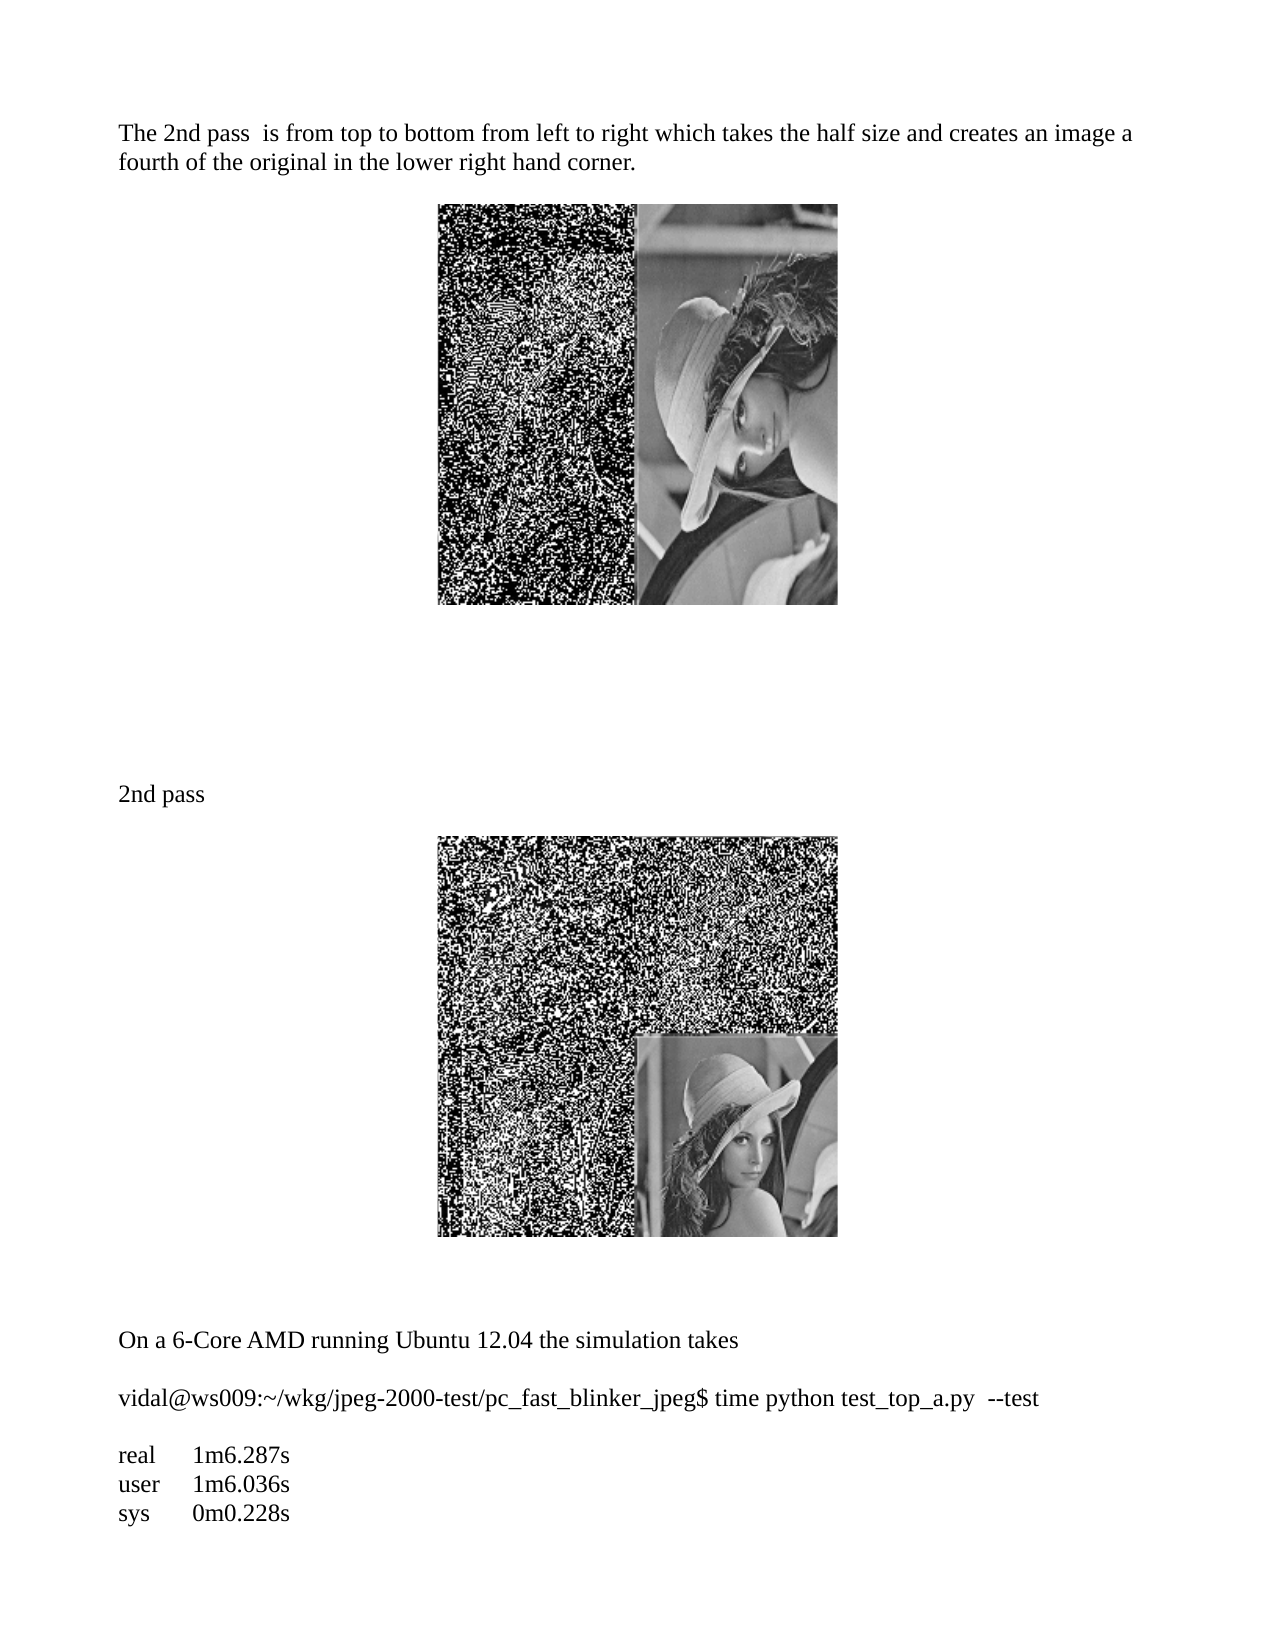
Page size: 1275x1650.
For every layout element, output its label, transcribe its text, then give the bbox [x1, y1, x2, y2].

picture [437, 836, 838, 1237]
text real 1m6.287s [118, 1441, 1157, 1469]
text The 2nd pass is from top to bottom from left to right which takes the half size and creates an image a fourth of the original in the lower right hand corner. [118, 118, 1157, 176]
text user 1m6.036s [118, 1469, 1157, 1498]
picture [437, 204, 838, 605]
text 2nd pass [118, 779, 1157, 808]
text vidal@ws009:~/wkg/jpeg-2000-test/pc_fast_blinker_jpeg$ time python test_top_a.py --test [118, 1383, 1157, 1412]
text On a 6-Core AMD running Ubuntu 12.04 the simulation takes [118, 1326, 1157, 1354]
text sys 0m0.228s [118, 1498, 1157, 1527]
